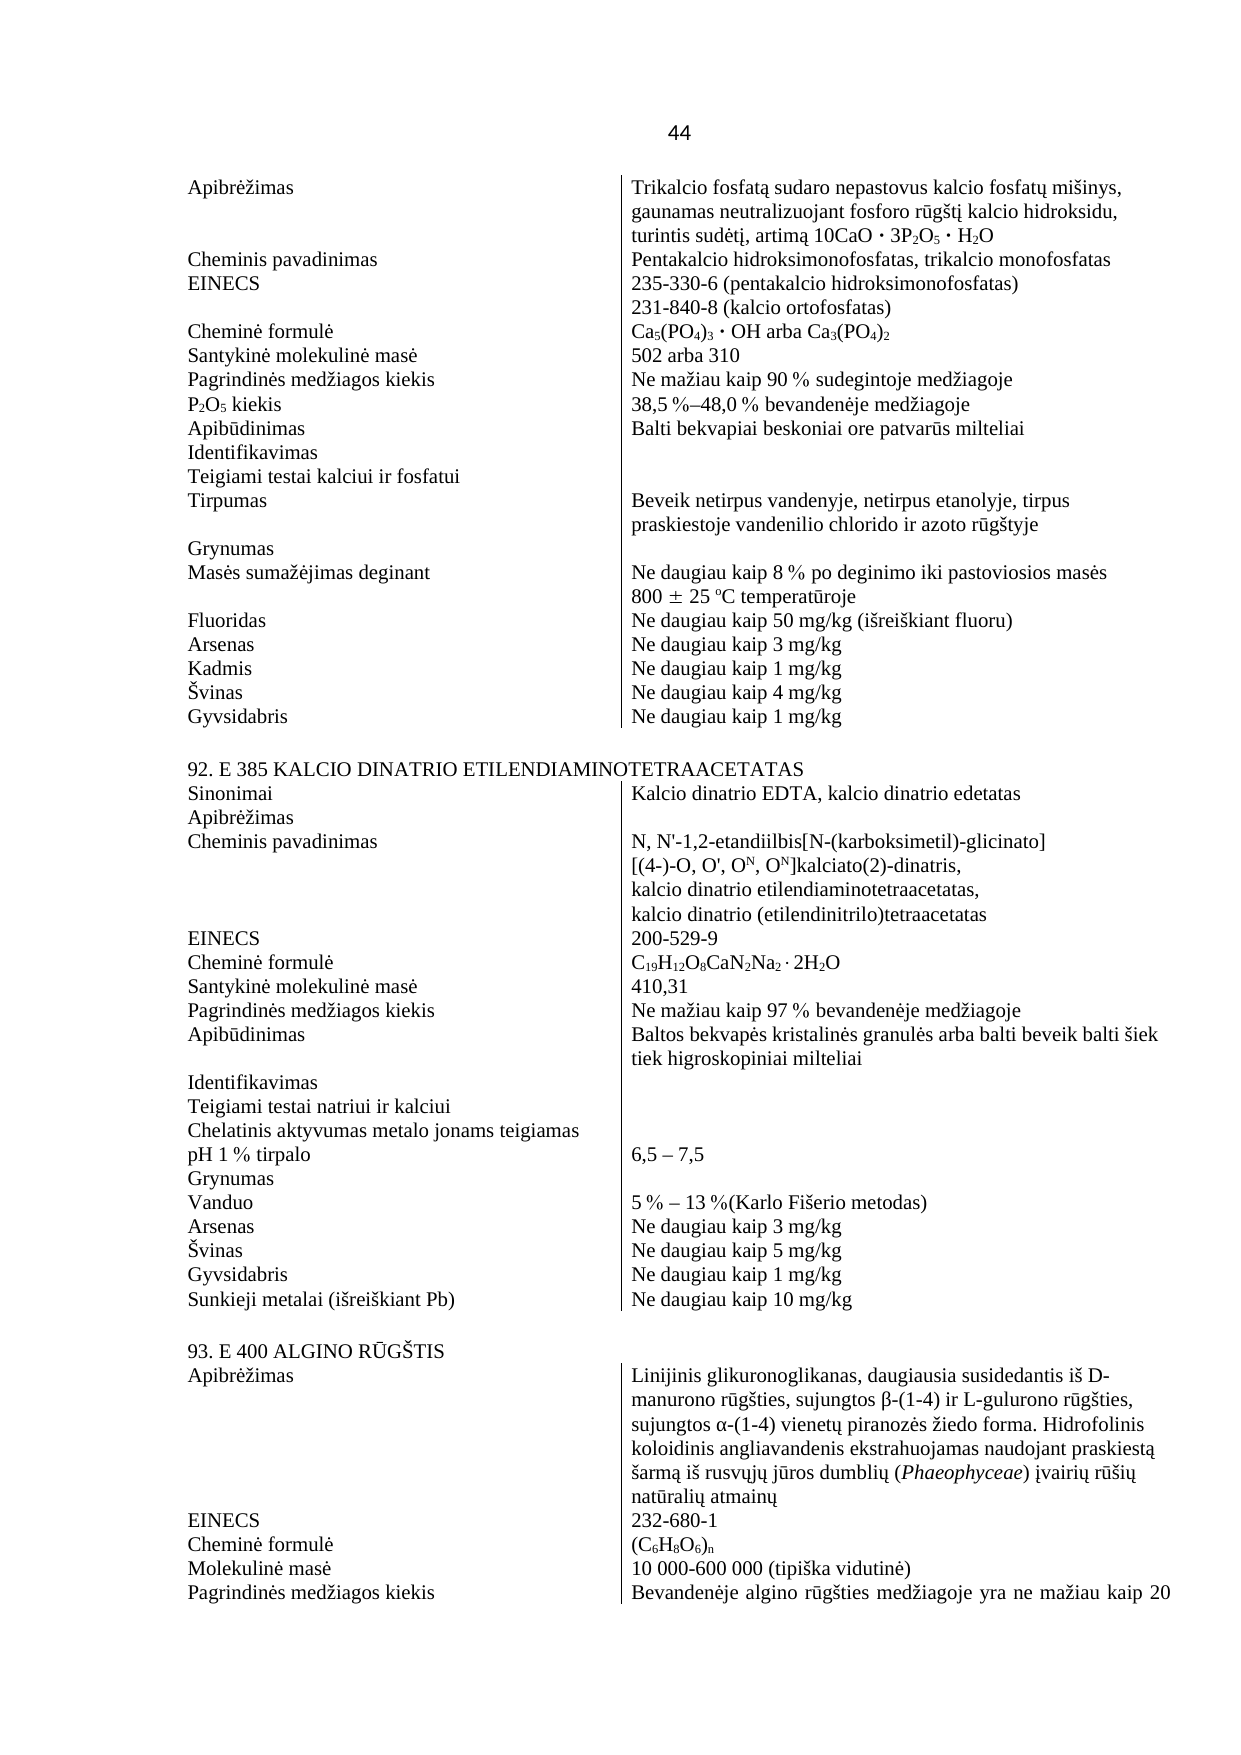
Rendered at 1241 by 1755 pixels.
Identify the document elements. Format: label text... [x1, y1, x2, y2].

table_cell Ne daugiau kaip 8  po deginimo iki pastoviosios masės 800  25 oC temperatūroje [622, 560, 1181, 608]
table_cell Grynumas [177, 536, 621, 560]
table_cell Masės sumažėjimas deginant [177, 560, 621, 608]
table_cell Linijinis glikuronoglikanas, daugiausia susidedantis iš D-manurono rūgšties, sujungtos β-(1-4) ir L-gulurono rūgšties, sujungtos α-(1-4) vienetų piranozės žiedo forma. Hidrofolinis koloidinis angliavandenis ekstrahuojamas naudojant praskiestą šarmą iš rusvųjų jūros dumblių (Phaeophyceae) įvairių rūšių natūralių atmainų [622, 1363, 1181, 1508]
table_cell Ne mažiau kaip 90  sudegintoje medžiagoje [622, 368, 1181, 391]
table_cell Ne daugiau kaip 10 mg/kg [622, 1286, 1181, 1311]
table_cell pH 1  tirpalo [177, 1142, 621, 1166]
table_cell 38,5 –48,0  bevandenėje medžiagoje [622, 391, 1181, 416]
table_cell Sunkieji metalai (išreiškiant Pb) [177, 1286, 621, 1311]
table_cell Apibrėžimas [177, 175, 621, 247]
table_cell Ne daugiau kaip 3 mg/kg [622, 1214, 1181, 1238]
table_cell Cheminė formulė [177, 319, 621, 343]
table_cell 502 arba 310 [622, 343, 1181, 367]
table_cell Chelatinis aktyvumas metalo jonams teigiamas [177, 1118, 621, 1142]
table_cell Ne daugiau kaip 50 mg/kg (išreiškiant fluoru) [622, 608, 1181, 632]
table_cell Ne daugiau kaip 1 mg/kg [622, 1263, 1181, 1286]
table_cell N, N'-1,2-etandiilbis[N-(karboksimetil)-glicinato] [(4-)-O, O', ON, ON]kalciato(2)-dinatris, kalcio dinatrio etilendiaminotetraacetatas, kalcio dinatrio (etilendinitrilo)tetraacetatas [622, 829, 1181, 926]
table_cell EINECS [177, 271, 621, 319]
table_cell Teigiami testai kalciui ir fosfatui [177, 464, 621, 488]
table_cell (C6H8O6)n [622, 1532, 1181, 1556]
table_cell 232-680-1 [622, 1508, 1181, 1532]
table_cell Molekulinė masė [177, 1556, 621, 1580]
table_cell Teigiami testai natriui ir kalciui [177, 1094, 621, 1118]
table_cell Grynumas [177, 1166, 621, 1190]
table_cell 200-529-9 [622, 926, 1181, 949]
table_cell Ca5(PO4)3 · OH arba Ca3(PO4)2 [622, 319, 1181, 343]
table_cell Vanduo [177, 1190, 621, 1214]
table_cell Ne daugiau kaip 4 mg/kg [622, 680, 1181, 704]
table_cell Kalcio dinatrio EDTA, kalcio dinatrio edetatas [622, 781, 1181, 805]
table_cell Pagrindinės medžiagos kiekis [177, 1580, 621, 1604]
table_cell 410,31 [622, 974, 1181, 998]
table_cell Švinas [177, 1238, 621, 1262]
table_cell Apibūdinimas [177, 416, 621, 439]
table_cell Sinonimai [177, 781, 621, 805]
table_cell P2O5 kiekis [177, 391, 621, 416]
table_cell Baltos bekvapės kristalinės granulės arba balti beveik balti šiek tiek higroskopiniai milteliai [622, 1022, 1181, 1070]
table_cell Gyvsidabris [177, 704, 621, 728]
table_cell Beveik netirpus vandenyje, netirpus etanolyje, tirpus praskiestoje vandenilio chlorido ir azoto rūgštyje [622, 488, 1181, 536]
table_cell Ne mažiau kaip 97  bevandenėje medžiagoje [622, 998, 1181, 1022]
table_cell Fluoridas [177, 608, 621, 632]
table_header 93. E 400 ALGINO RŪGŠTIS [177, 1339, 1181, 1363]
table_cell [622, 1094, 1181, 1118]
table_cell C19H12O8CaN2Na22H2O [622, 950, 1181, 974]
table_cell Ne daugiau kaip 3 mg/kg [622, 632, 1181, 656]
table_cell 6,5 – 7,5 [622, 1142, 1181, 1166]
table_cell Cheminis pavadinimas [177, 247, 621, 271]
table_cell [622, 805, 1181, 829]
table_cell 235-330-6 (pentakalcio hidroksimonofosfatas) 231-840-8 (kalcio ortofosfatas) [622, 271, 1181, 319]
table_cell Arsenas [177, 1214, 621, 1238]
table_cell Cheminis pavadinimas [177, 829, 621, 926]
table_cell Cheminė formulė [177, 1532, 621, 1556]
table_cell Apibrėžimas [177, 805, 621, 829]
table_cell Identifikavimas [177, 440, 621, 464]
table_cell Cheminė formulė [177, 950, 621, 974]
table_cell [622, 1166, 1181, 1190]
table_cell Ne daugiau kaip 1 mg/kg [622, 656, 1181, 680]
table_cell Švinas [177, 680, 621, 704]
table_cell Apibrėžimas [177, 1363, 621, 1508]
table_header 92. E 385 KALCIO DINATRIO ETILENDIAMINOTETRAACETATAS [177, 757, 1181, 781]
table_cell Ne daugiau kaip 1 mg/kg [622, 704, 1181, 728]
table_cell 5  – 13 (Karlo Fišerio metodas) [622, 1190, 1181, 1214]
table_cell Apibūdinimas [177, 1022, 621, 1070]
table_cell Pagrindinės medžiagos kiekis [177, 368, 621, 391]
table_cell Santykinė molekulinė masė [177, 343, 621, 367]
table_cell Bevandenėje algino rūgšties medžiagoje yra ne mažiau kaip 20 [622, 1580, 1181, 1604]
table_cell [622, 536, 1181, 560]
table_cell Balti bekvapiai beskoniai ore patvarūs milteliai [622, 416, 1181, 439]
table_cell Kadmis [177, 656, 621, 680]
table_cell [622, 440, 1181, 464]
table_cell Arsenas [177, 632, 621, 656]
table_cell Santykinė molekulinė masė [177, 974, 621, 998]
table_cell Tirpumas [177, 488, 621, 536]
table_cell Identifikavimas [177, 1070, 621, 1094]
table_cell [622, 1070, 1181, 1094]
table_cell Ne daugiau kaip 5 mg/kg [622, 1238, 1181, 1262]
table_cell 10 000-600 000 (tipiška vidutinė) [622, 1556, 1181, 1580]
table_cell EINECS [177, 1508, 621, 1532]
table_cell Pentakalcio hidroksimonofosfatas, trikalcio monofosfatas [622, 247, 1181, 271]
table_cell [622, 464, 1181, 488]
table_cell Trikalcio fosfatą sudaro nepastovus kalcio fosfatų mišinys, gaunamas neutralizuojant fosforo rūgštį kalcio hidroksidu, turintis sudėtį, artimą 10CaO · 3P2O5 · H2O [622, 175, 1181, 247]
table_cell [622, 1118, 1181, 1142]
table_cell Pagrindinės medžiagos kiekis [177, 998, 621, 1022]
table_cell Gyvsidabris [177, 1263, 621, 1286]
table_cell EINECS [177, 926, 621, 949]
